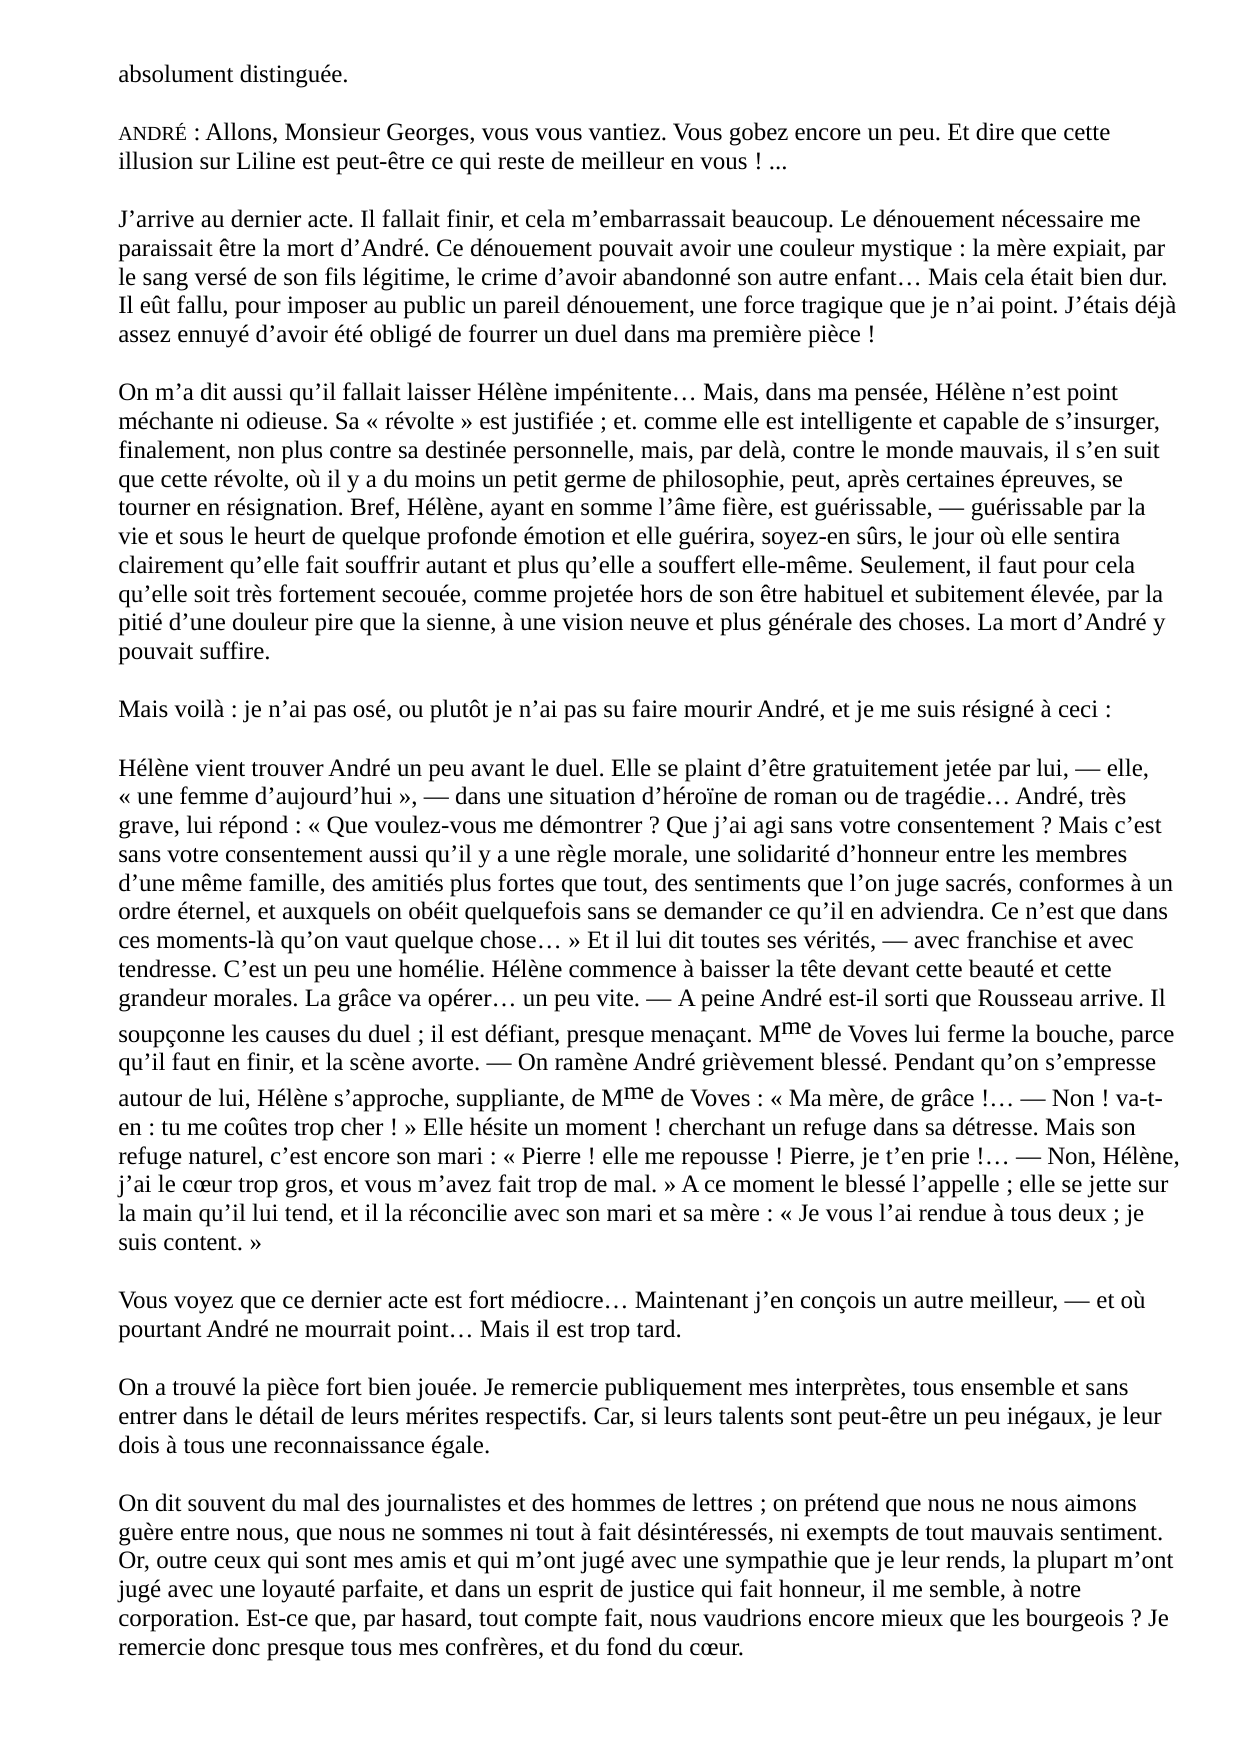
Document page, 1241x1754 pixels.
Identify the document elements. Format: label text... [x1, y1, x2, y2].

text J’arrive au dernier acte. Il fallait finir, et cela m’embarrassait beaucoup. Le dénouement nécessaire me paraissait être la mort d’André. Ce dénouement pouvait avoir une couleur mystique : la mère expiait, par le sang versé de son fils légitime, le crime d’avoir abandonné son autre enfant… Mais cela était bien dur. Il eût fallu, pour imposer au public un pareil dénouement, une force tragique que je n’ai point. J’étais déjà assez ennuyé d’avoir été obligé de fourrer un duel dans ma première pièce ! [118, 204, 1181, 348]
text Hélène vient trouver André un peu avant le duel. Elle se plaint d’être gratuitement jetée par lui, — elle, « une femme d’aujourd’hui », — dans une situation d’héroïne de roman ou de tragédie… André, très grave, lui répond : « Que voulez-vous me démontrer ? Que j’ai agi sans votre consentement ? Mais c’est sans votre consentement aussi qu’il y a une règle morale, une solidarité d’honneur entre les membres d’une même famille, des amitiés plus fortes que tout, des sentiments que l’on juge sacrés, conformes à un ordre éternel, et auxquels on obéit quelquefois sans se demander ce qu’il en adviendra. Ce n’est que dans ces moments-là qu’on vaut quelque chose… » Et il lui dit toutes ses vérités, — avec franchise et avec tendresse. C’est un peu une homélie. Hélène commence à baisser la tête devant cette beauté et cette grandeur morales. La grâce va opérer… un peu vite. — A peine André est-il sorti que Rousseau arrive. Il soupçonne les causes du duel ; il est défiant, presque menaçant. Mme de Voves lui ferme la bouche, parce qu’il faut en finir, et la scène avorte. — On ramène André grièvement blessé. Pendant qu’on s’empresse autour de lui, Hélène s’approche, suppliante, de Mme de Voves : « Ma mère, de grâce !… — Non ! va-t-en : tu me coûtes trop cher ! » Elle hésite un moment ! cherchant un refuge dans sa détresse. Mais son refuge naturel, c’est encore son mari : « Pierre ! elle me repousse ! Pierre, je t’en prie !… — Non, Hélène, j’ai le cœur trop gros, et vous m’avez fait trop de mal. » A ce moment le blessé l’appelle ; elle se jette sur la main qu’il lui tend, et il la réconcilie avec son mari et sa mère : « Je vous l’ai rendue à tous deux ; je suis content. » [118, 753, 1181, 1256]
text On a trouvé la pièce fort bien jouée. Je remercie publiquement mes interprètes, tous ensemble et sans entrer dans le détail de leurs mérites respectifs. Car, si leurs talents sont peut-être un peu inégaux, je leur dois à tous une reconnaissance égale. [118, 1372, 1181, 1458]
text absolument distinguée. [118, 59, 1181, 88]
text andré : Allons, Monsieur Georges, vous vous vantiez. Vous gobez encore un peu. Et dire que cette illusion sur Liline est peut-être ce qui reste de meilleur en vous ! ... [118, 117, 1181, 175]
text On m’a dit aussi qu’il fallait laisser Hélène impénitente… Mais, dans ma pensée, Hélène n’est point méchante ni odieuse. Sa « révolte » est justifiée ; et. comme elle est intelligente et capable de s’insurger, finalement, non plus contre sa destinée personnelle, mais, par delà, contre le monde mauvais, il s’en suit que cette révolte, où il y a du moins un petit germe de philosophie, peut, après certaines épreuves, se tourner en résignation. Bref, Hélène, ayant en somme l’âme fière, est guérissable, — guérissable par la vie et sous le heurt de quelque profonde émotion et elle guérira, soyez-en sûrs, le jour où elle sentira clairement qu’elle fait souffrir autant et plus qu’elle a souffert elle-même. Seulement, il faut pour cela qu’elle soit très fortement secouée, comme projetée hors de son être habituel et subitement élevée, par la pitié d’une douleur pire que la sienne, à une vision neuve et plus générale des choses. La mort d’André y pouvait suffire. [118, 377, 1181, 665]
text Mais voilà : je n’ai pas osé, ou plutôt je n’ai pas su faire mourir André, et je me suis résigné à ceci : [118, 694, 1181, 723]
text On dit souvent du mal des journalistes et des hommes de lettres ; on prétend que nous ne nous aimons guère entre nous, que nous ne sommes ni tout à fait désintéressés, ni exempts de tout mauvais sentiment. Or, outre ceux qui sont mes amis et qui m’ont jugé avec une sympathie que je leur rends, la plupart m’ont jugé avec une loyauté parfaite, et dans un esprit de justice qui fait honneur, il me semble, à notre corporation. Est-ce que, par hasard, tout compte fait, nous vaudrions encore mieux que les bourgeois ? Je remercie donc presque tous mes confrères, et du fond du cœur. [118, 1488, 1181, 1661]
text Vous voyez que ce dernier acte est fort médiocre… Maintenant j’en conçois un autre meilleur, — et où pourtant André ne mourrait point… Mais il est trop tard. [118, 1285, 1181, 1343]
